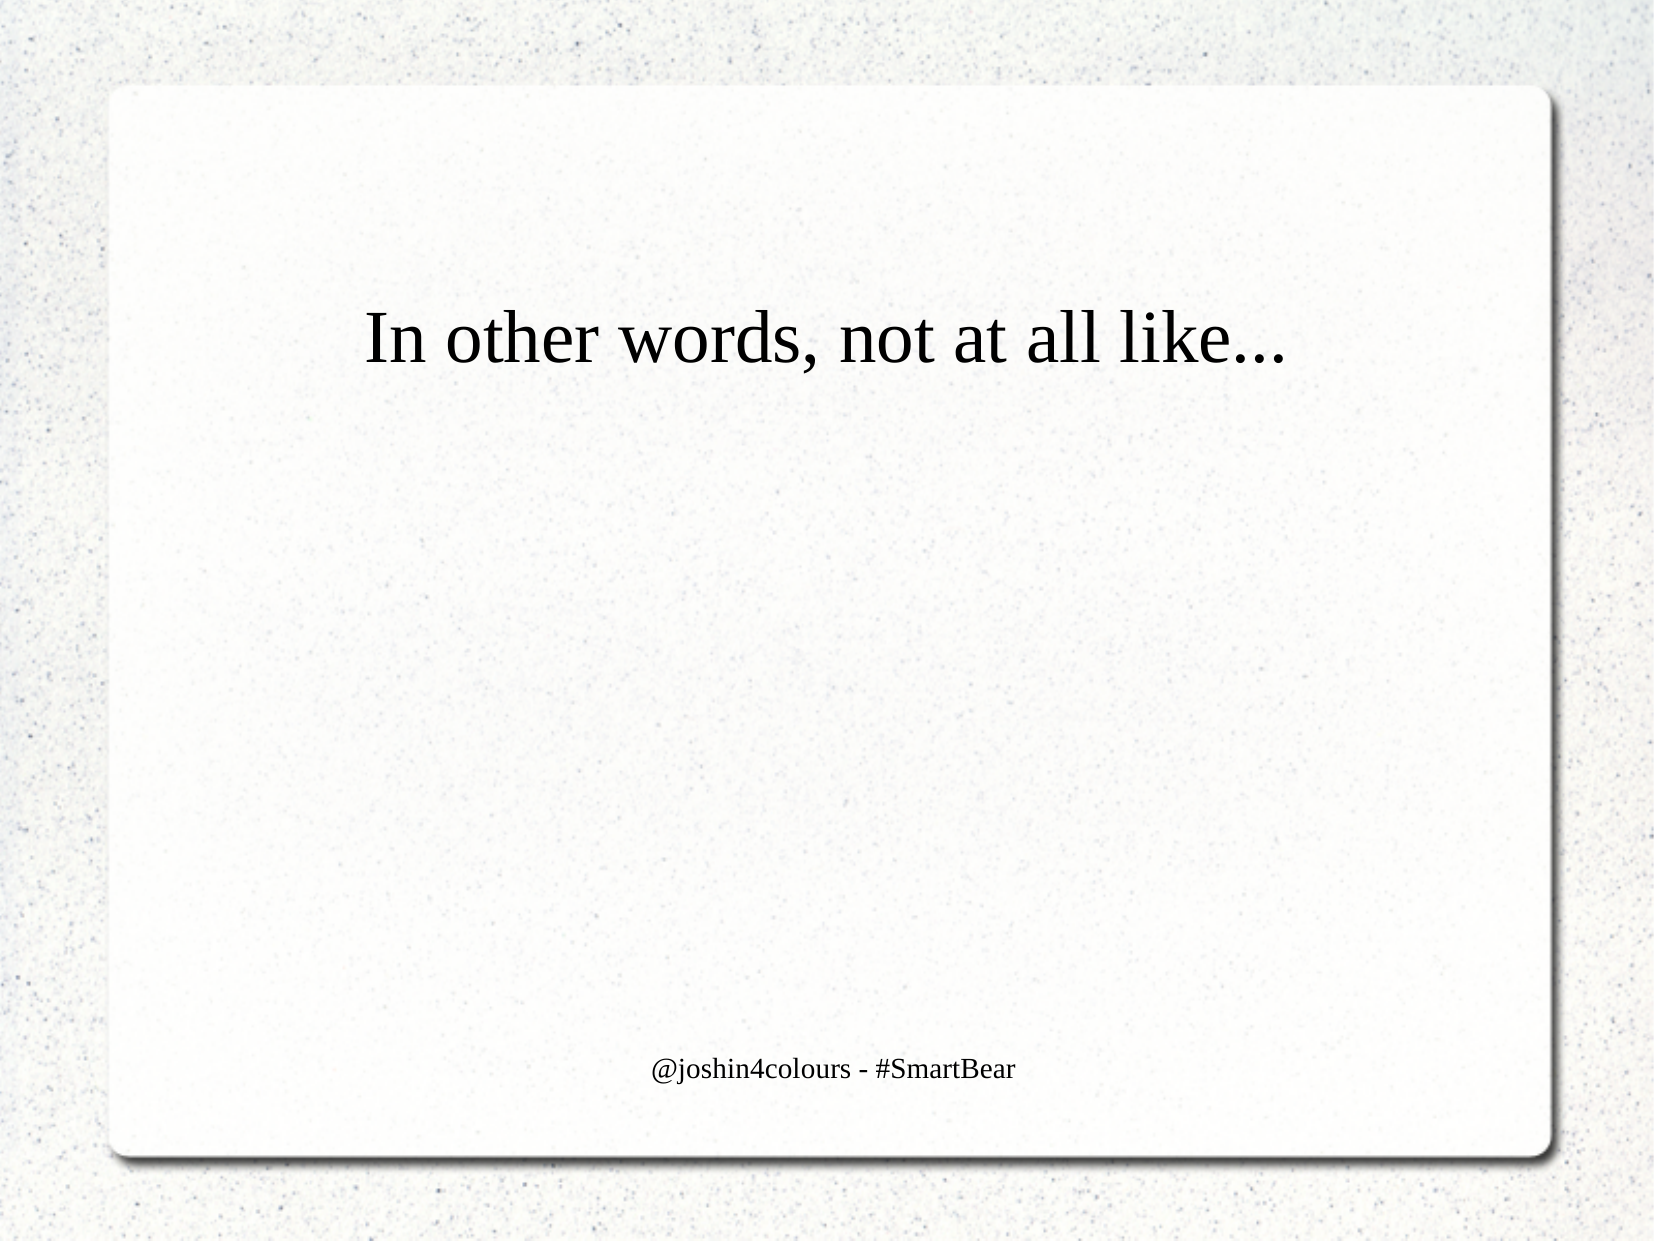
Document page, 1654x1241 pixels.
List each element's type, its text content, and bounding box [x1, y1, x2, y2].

picture [0, 0, 1654, 1241]
subtitle In other words, not at all like... [147, 295, 1506, 945]
